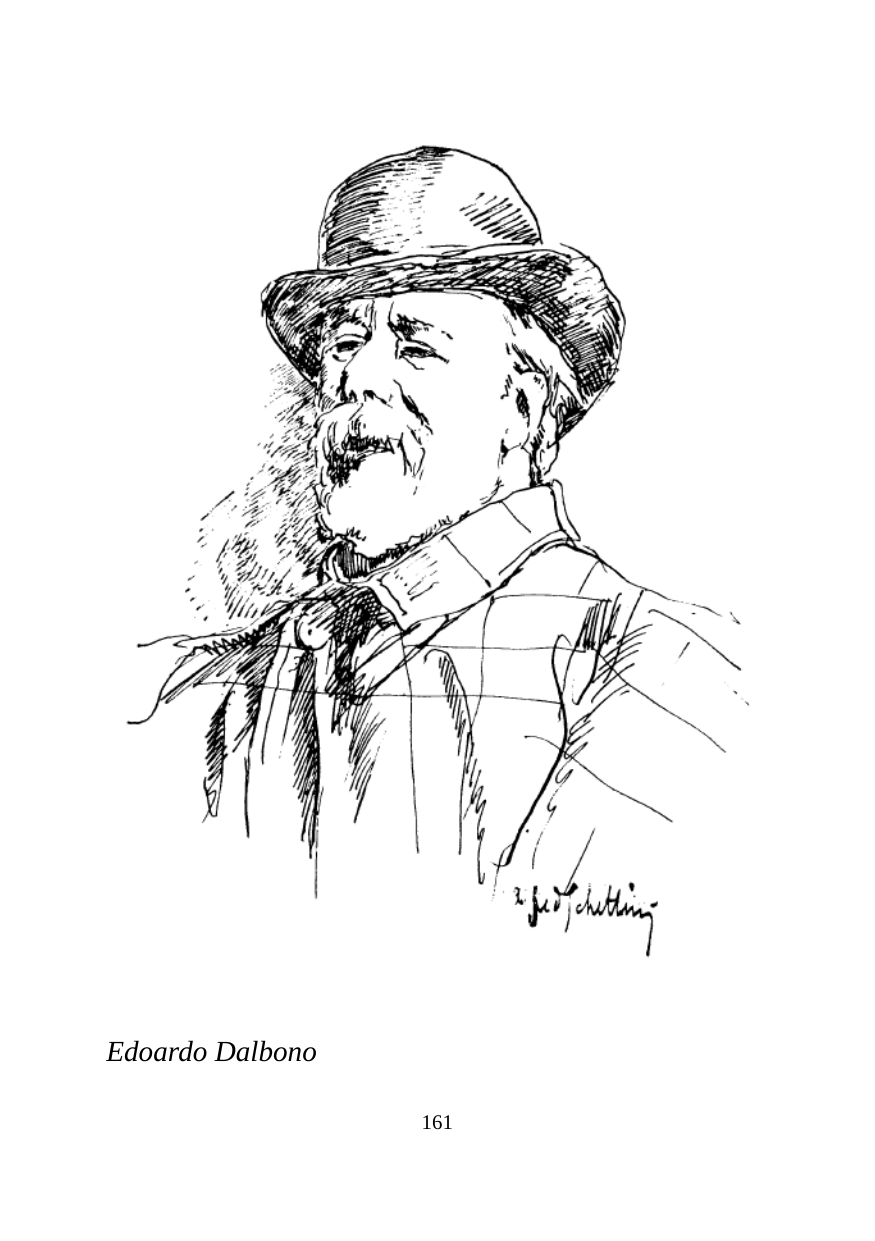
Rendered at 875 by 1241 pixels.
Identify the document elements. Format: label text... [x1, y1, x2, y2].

table_header [106, 978, 768, 1011]
table_cell Edoardo Dalbono [106, 1011, 768, 1068]
picture [106, 106, 768, 978]
